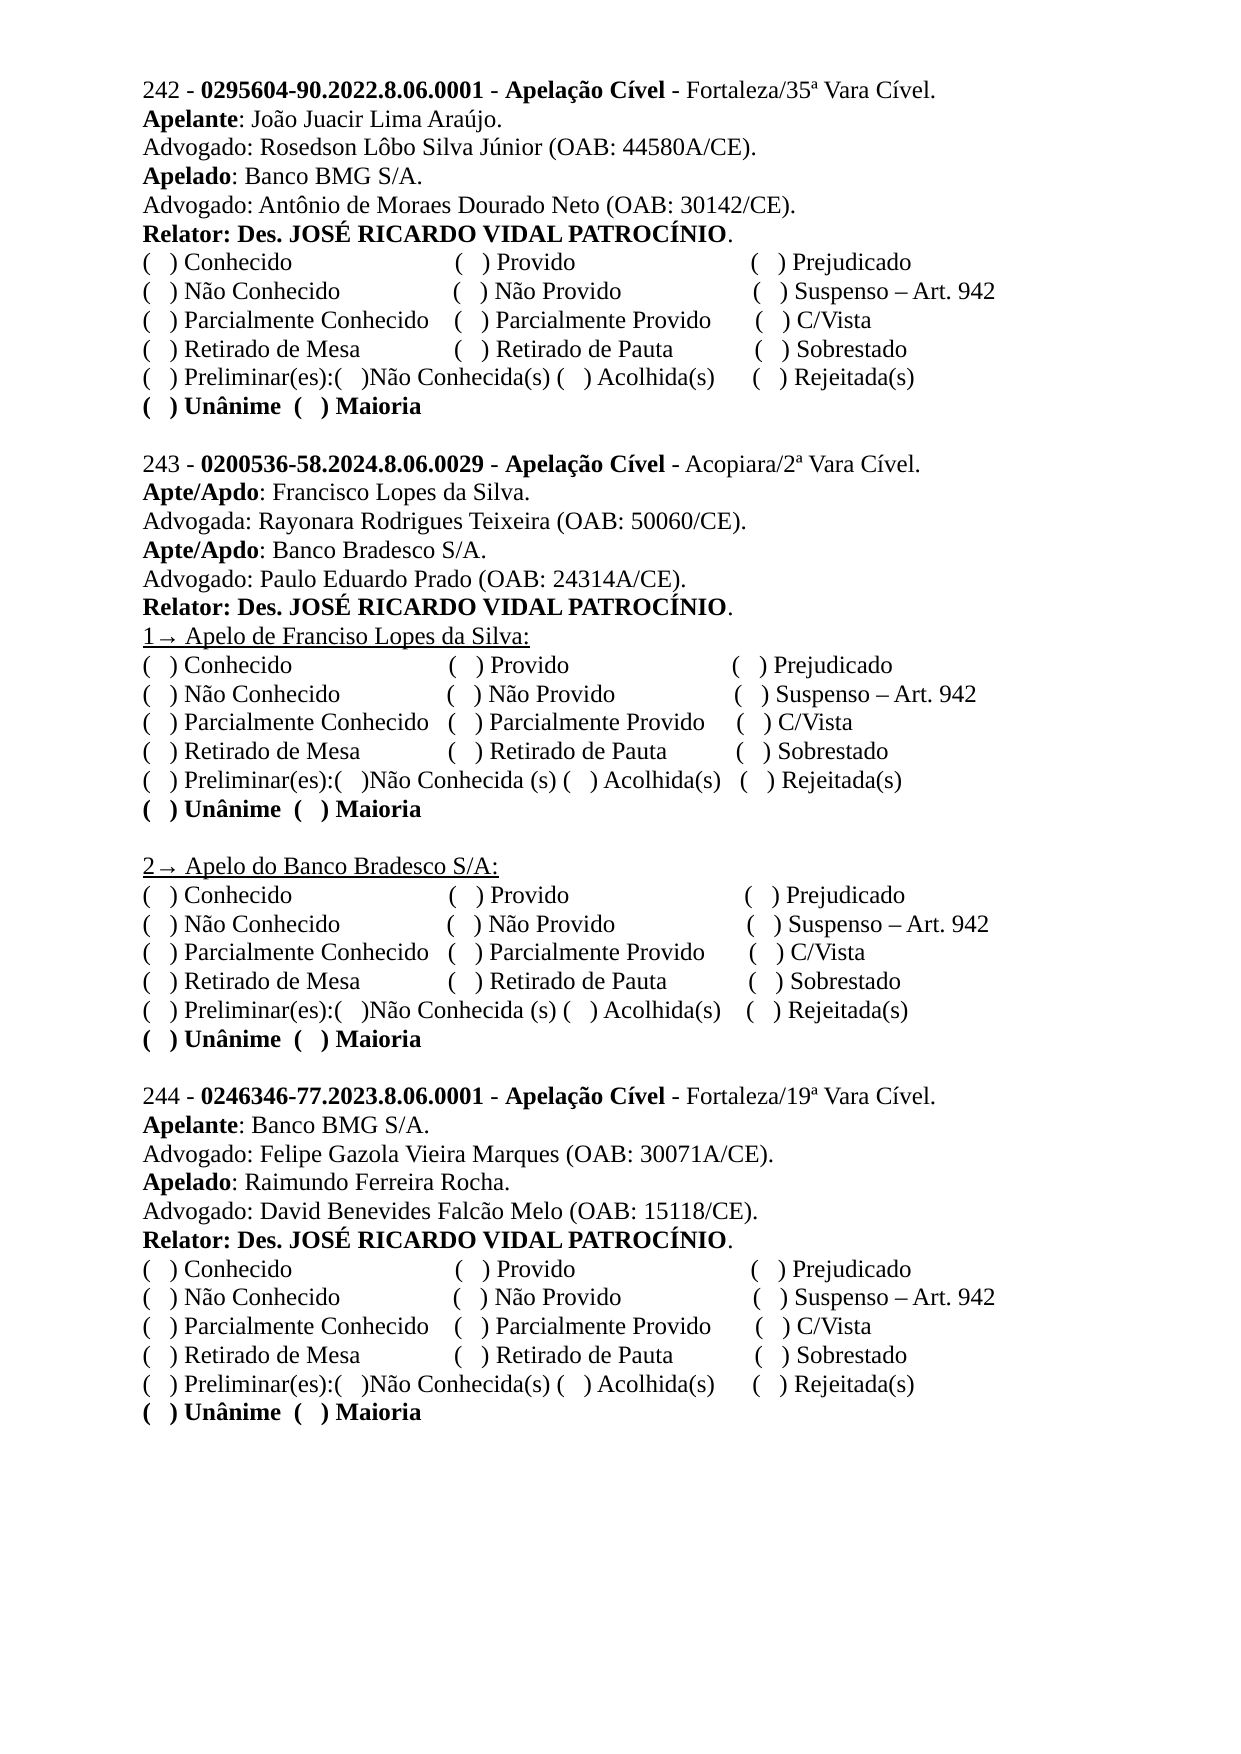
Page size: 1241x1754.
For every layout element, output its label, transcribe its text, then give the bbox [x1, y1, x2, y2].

text Relator: Des. JOSÉ RICARDO VIDAL PATROCÍNIO. [142, 592, 1141, 621]
text Advogado: Felipe Gazola Vieira Marques (OAB: 30071A/CE). [142, 1139, 1141, 1167]
text Apelado: Banco BMG S/A. [142, 161, 1141, 190]
text ( ) Preliminar(es):( )Não Conhecida(s) ( ) Acolhida(s) ( ) Rejeitada(s) [142, 362, 1158, 391]
text ( ) Unânime ( ) Maioria [142, 391, 1158, 420]
text ( ) Não Conhecido ( ) Não Provido ( ) Suspenso – Art. 942 [142, 679, 1158, 707]
text ( ) Retirado de Mesa ( ) Retirado de Pauta ( ) Sobrestado [142, 736, 1158, 765]
text Apelado: Raimundo Ferreira Rocha. [142, 1167, 1141, 1196]
text ( ) Parcialmente Conhecido ( ) Parcialmente Provido ( ) C/Vista [142, 707, 1158, 736]
text Advogado: Rosedson Lôbo Silva Júnior (OAB: 44580A/CE). [142, 132, 1141, 161]
text 243 - 0200536-58.2024.8.06.0029 - Apelação Cível - Acopiara/2ª Vara Cível. [142, 449, 1141, 477]
text Apte/Apdo: Francisco Lopes da Silva. [142, 477, 1141, 506]
text ( ) Preliminar(es):( )Não Conhecida (s) ( ) Acolhida(s) ( ) Rejeitada(s) [142, 995, 1158, 1024]
text ( ) Preliminar(es):( )Não Conhecida (s) ( ) Acolhida(s) ( ) Rejeitada(s) [142, 765, 1158, 794]
text Relator: Des. JOSÉ RICARDO VIDAL PATROCÍNIO. [142, 219, 1141, 247]
text 244 - 0246346-77.2023.8.06.0001 - Apelação Cível - Fortaleza/19ª Vara Cível. [142, 1081, 1141, 1110]
text ( ) Conhecido ( ) Provido ( ) Prejudicado [142, 880, 1141, 909]
text ( ) Parcialmente Conhecido ( ) Parcialmente Provido ( ) C/Vista [142, 305, 1158, 334]
text Apelante: Banco BMG S/A. [142, 1110, 1141, 1139]
text Apelante: João Juacir Lima Araújo. [142, 104, 1141, 132]
text ( ) Preliminar(es):( )Não Conhecida(s) ( ) Acolhida(s) ( ) Rejeitada(s) [142, 1369, 1158, 1397]
text Advogada: Rayonara Rodrigues Teixeira (OAB: 50060/CE). [142, 506, 1141, 535]
text ( ) Retirado de Mesa ( ) Retirado de Pauta ( ) Sobrestado [142, 334, 1158, 362]
text Advogado: David Benevides Falcão Melo (OAB: 15118/CE). [142, 1196, 1141, 1225]
text ( ) Conhecido ( ) Provido ( ) Prejudicado [142, 247, 1141, 276]
text ( ) Parcialmente Conhecido ( ) Parcialmente Provido ( ) C/Vista [142, 937, 1158, 966]
text 1→ Apelo de Franciso Lopes da Silva: [142, 621, 1141, 650]
text ( ) Parcialmente Conhecido ( ) Parcialmente Provido ( ) C/Vista [142, 1311, 1158, 1340]
text 242 - 0295604-90.2022.8.06.0001 - Apelação Cível - Fortaleza/35ª Vara Cível. [142, 75, 1141, 104]
text ( ) Não Conhecido ( ) Não Provido ( ) Suspenso – Art. 942 [142, 909, 1158, 937]
text ( ) Retirado de Mesa ( ) Retirado de Pauta ( ) Sobrestado [142, 966, 1158, 995]
text ( ) Retirado de Mesa ( ) Retirado de Pauta ( ) Sobrestado [142, 1340, 1158, 1369]
text Advogado: Antônio de Moraes Dourado Neto (OAB: 30142/CE). [142, 190, 1141, 219]
text ( ) Unânime ( ) Maioria [142, 1397, 1158, 1426]
text Apte/Apdo: Banco Bradesco S/A. [142, 535, 1141, 564]
text Relator: Des. JOSÉ RICARDO VIDAL PATROCÍNIO. [142, 1225, 1141, 1254]
text ( ) Não Conhecido ( ) Não Provido ( ) Suspenso – Art. 942 [142, 276, 1158, 305]
text 2→ Apelo do Banco Bradesco S/A: [142, 851, 1141, 880]
text ( ) Unânime ( ) Maioria [142, 794, 1158, 822]
text ( ) Não Conhecido ( ) Não Provido ( ) Suspenso – Art. 942 [142, 1282, 1158, 1311]
text ( ) Conhecido ( ) Provido ( ) Prejudicado [142, 650, 1141, 679]
text Advogado: Paulo Eduardo Prado (OAB: 24314A/CE). [142, 564, 1141, 592]
text ( ) Unânime ( ) Maioria [142, 1024, 1158, 1052]
text ( ) Conhecido ( ) Provido ( ) Prejudicado [142, 1254, 1141, 1282]
